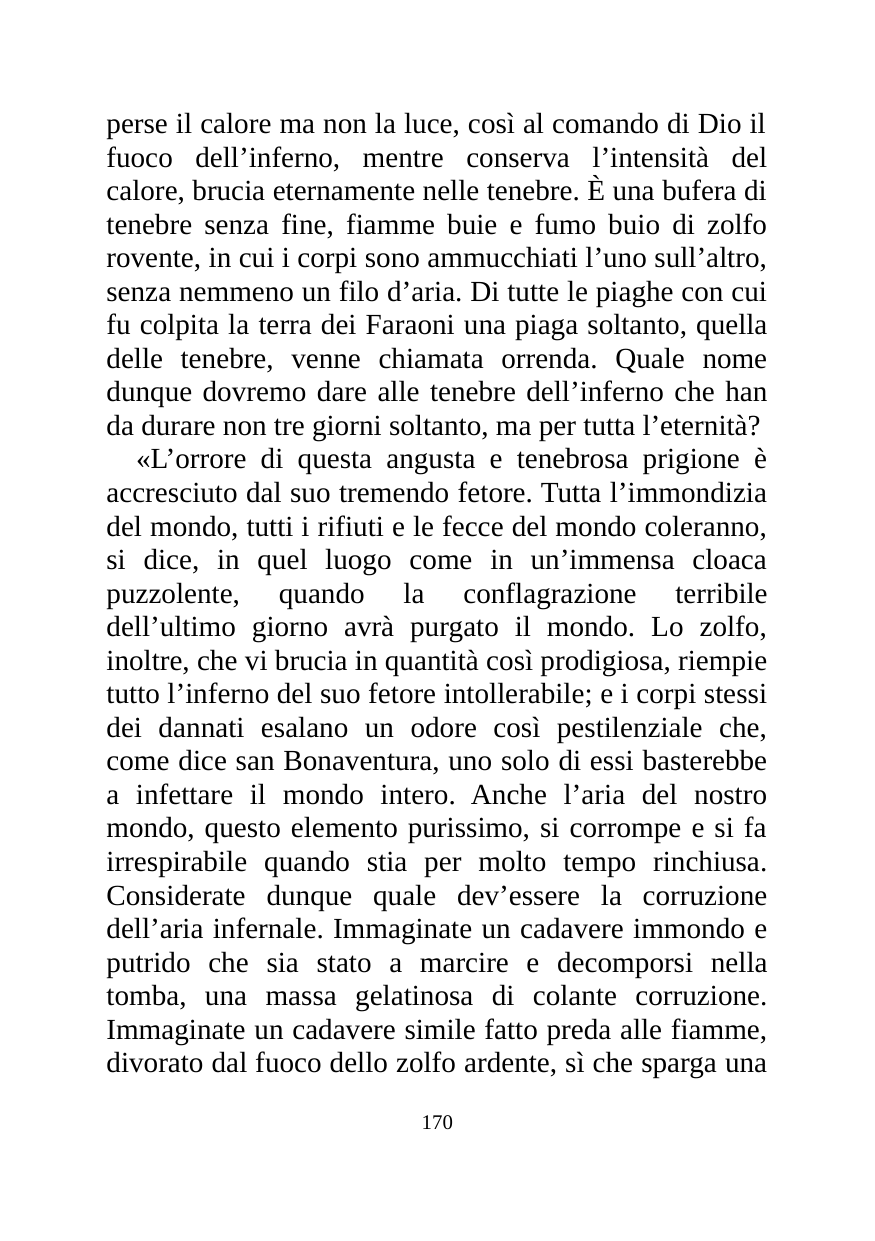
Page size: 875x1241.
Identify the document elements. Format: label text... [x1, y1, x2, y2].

text perse il calore ma non la luce, così al comando di Dio il fuoco dell’inferno, mentre conserva l’intensità del calore, brucia eternamente nelle tenebre. È una bufera di tenebre senza fine, fiamme buie e fumo buio di zolfo rovente, in cui i corpi sono ammucchiati l’uno sull’altro, senza nemmeno un filo d’aria. Di tutte le piaghe con cui fu colpita la terra dei Faraoni una piaga soltanto, quella delle tenebre, venne chiamata orrenda. Quale nome dunque dovremo dare alle tenebre dell’inferno che han da durare non tre giorni soltanto, ma per tutta l’eternità? [106, 106, 768, 442]
text «L’orrore di questa angusta e tenebrosa prigione è accresciuto dal suo tremendo fetore. Tutta l’immondizia del mondo, tutti i rifiuti e le fecce del mondo coleranno, si dice, in quel luogo come in un’immensa cloaca puzzolente, quando la conflagrazione terribile dell’ultimo giorno avrà purgato il mondo. Lo zolfo, inoltre, che vi brucia in quantità così prodigiosa, riempie tutto l’inferno del suo fetore intollerabile; e i corpi stessi dei dannati esalano un odore così pestilenziale che, come dice san Bonaventura, uno solo di essi basterebbe a infettare il mondo intero. Anche l’aria del nostro mondo, questo elemento purissimo, si corrompe e si fa irrespirabile quando stia per molto tempo rinchiusa. Considerate dunque quale dev’essere la corruzione dell’aria infernale. Immaginate un cadavere immondo e putrido che sia stato a marcire e decomporsi nella tomba, una massa gelatinosa di colante corruzione. Immaginate un cadavere simile fatto preda alle fiamme, divorato dal fuoco dello zolfo ardente, sì che sparga una [106, 442, 768, 1079]
